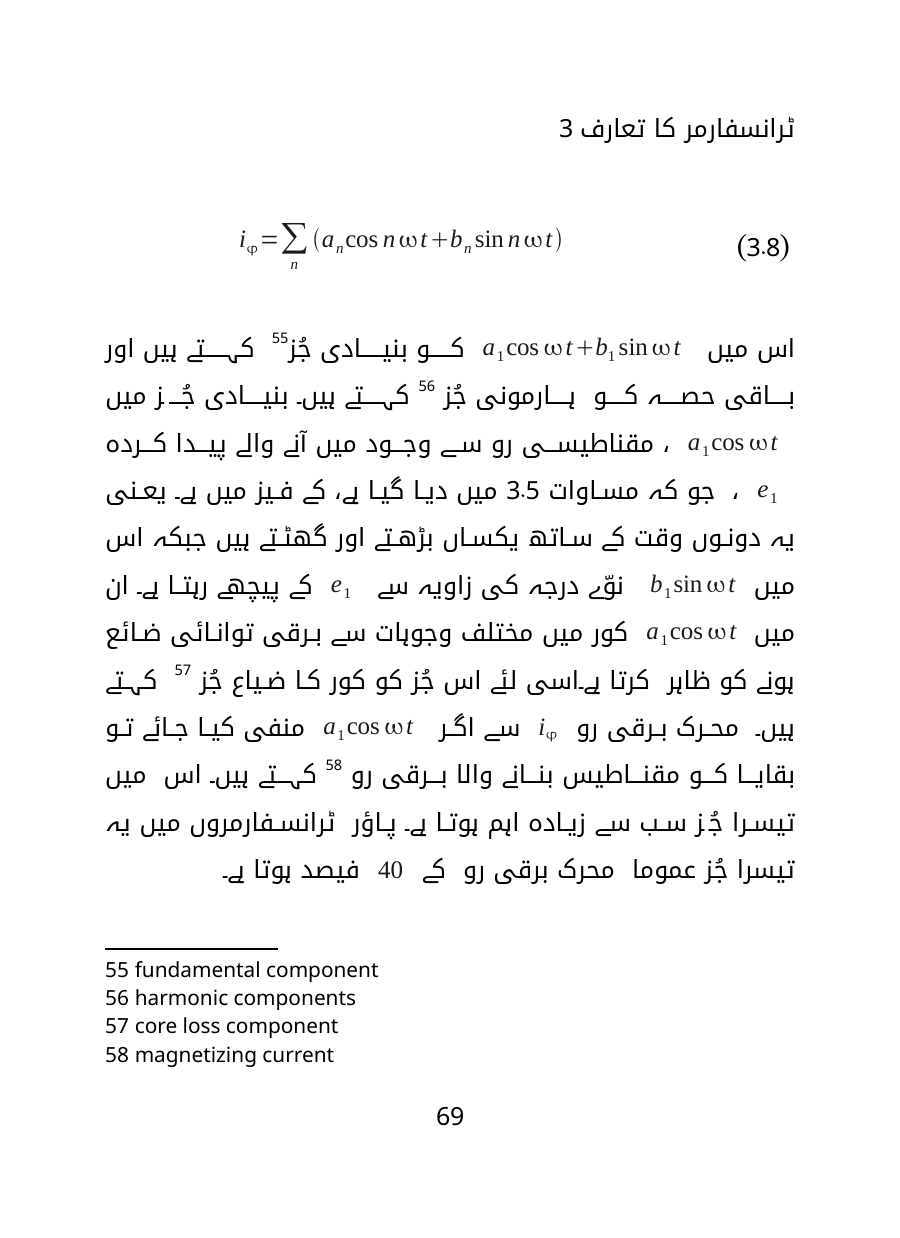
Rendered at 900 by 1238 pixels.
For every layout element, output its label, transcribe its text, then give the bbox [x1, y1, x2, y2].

text core loss component [105, 1012, 795, 1040]
table_header [105, 216, 688, 291]
text magnetizing current [105, 1040, 795, 1068]
text fundamental component [105, 955, 795, 983]
text harmonic components [105, 983, 795, 1012]
text اس میں کو بنیادی جُز کہتے ہیں اور باقی حصہ کو ہارمونی جُز کہتے ہیں۔ بنیادی جُز میں، مقناطیسی رو سے وجود میں آنے والے پیدا کردہ ، جو کہ مساوات 3.5 میں دیا گیا ہے، کے فیز میں ہے۔ یعنی یہ دونوں وقت کے ساتھ یکساں بڑھتے اور گھٹتے ہیں جبکہ اس میں نوّے درجہ کی زاویہ سے کے پیچھے رہتا ہے۔ ان میںکور میں مختلف وجوہات سے برقی توانائی ضائع ہونے کو ظاہر کرتا ہے۔اسی لئے اس جُز کو کور کا ضیاع جُز کہتے ہیں۔ محرک برقی روسے اگر منفی کیا جائے تو بقایا کو مقناطیس بنانے والا برقی رو کہتے ہیں۔ اس میں تیسرا جُز سب سے زیادہ اہم ہوتا ہے۔ پاؤر ٹرانسفارمروں میں یہ تیسرا جُز عموما محرک برقی رو کےفیصد ہوتا ہے۔ [105, 325, 795, 894]
table_header (3.8) [689, 216, 795, 291]
